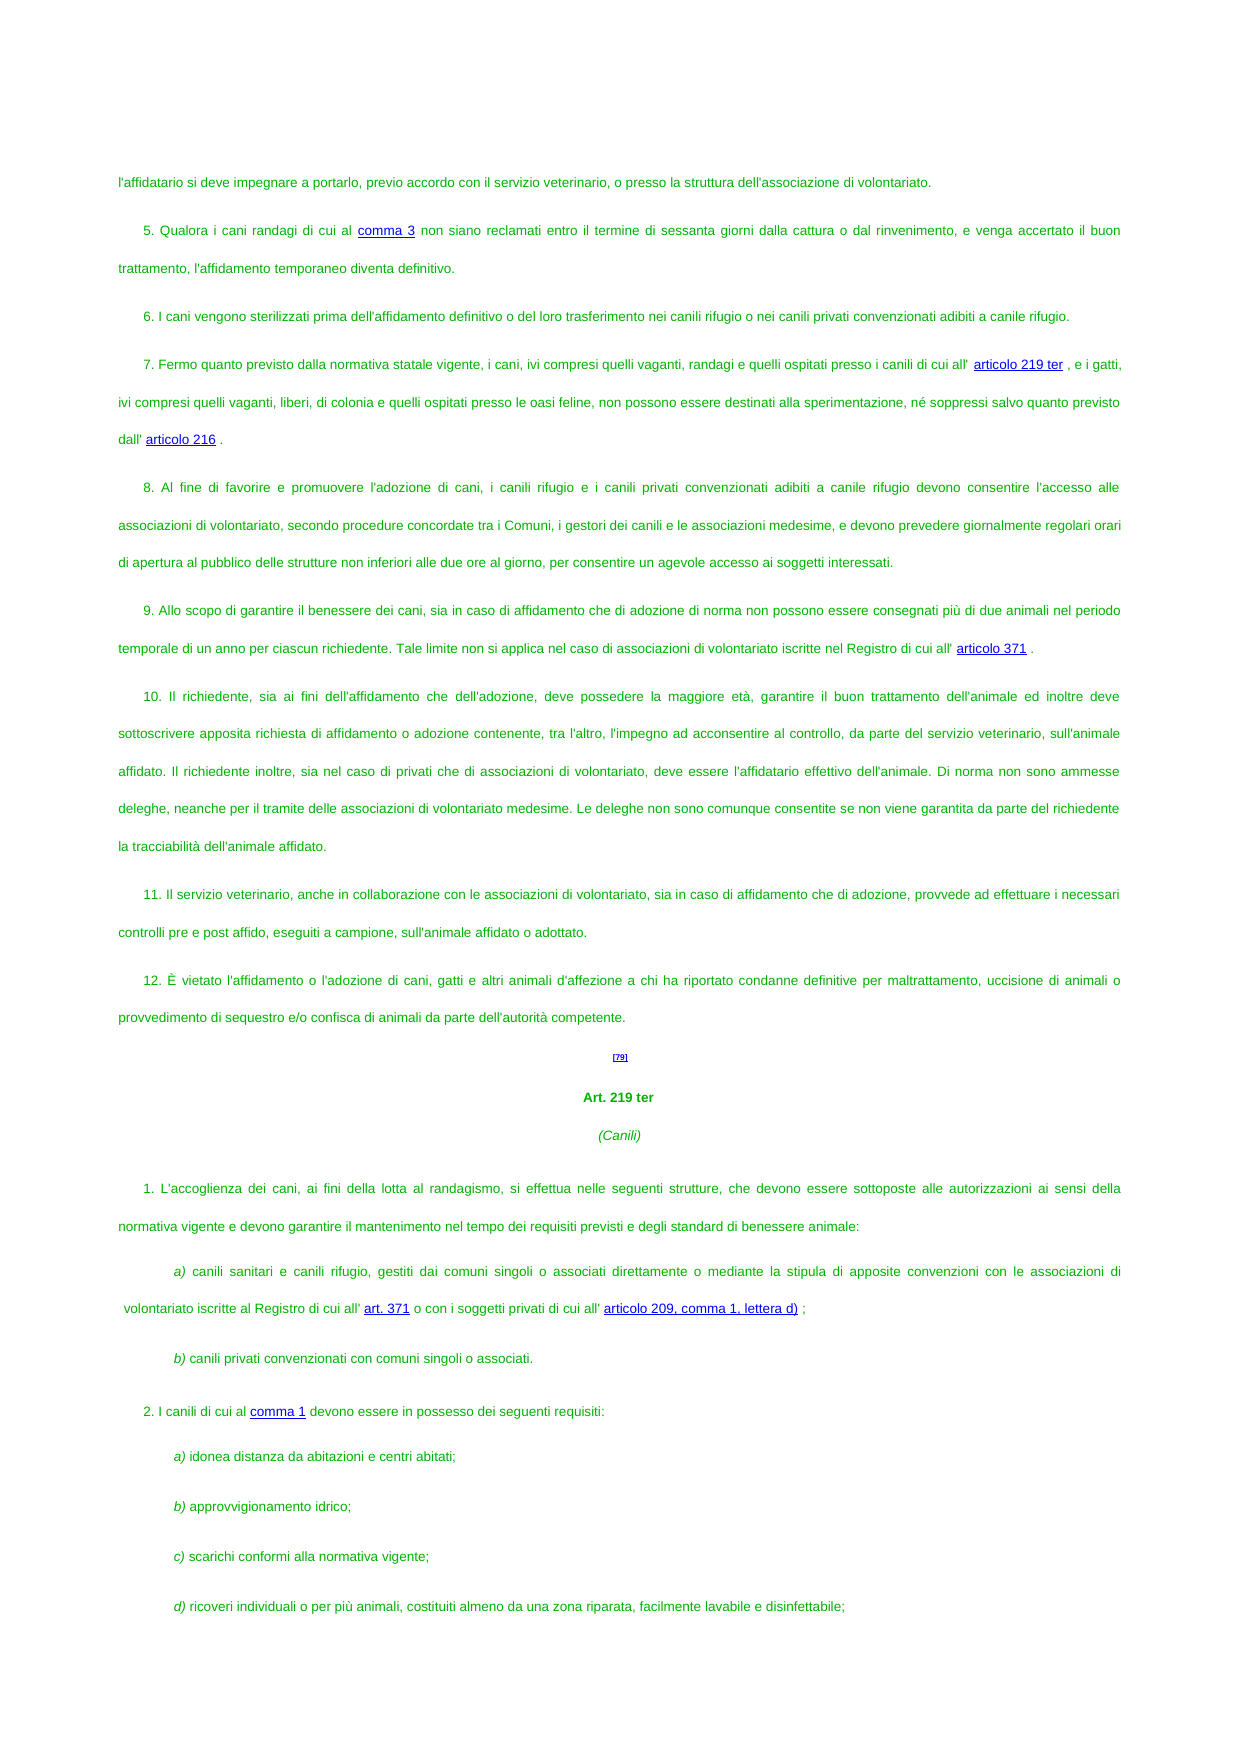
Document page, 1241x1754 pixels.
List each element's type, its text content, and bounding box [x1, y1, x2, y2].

table_header l'affidatario si deve impegnare a portarlo, previo accordo con il servizio veterinario, o presso la struttura dell'associazione di volontariato. 5. Qualora i cani randagi di cui al comma 3 non siano reclamati entro il termine di sessanta giorni dalla cattura o dal rinvenimento, e venga accertato il buon trattamento, l'affidamento temporaneo diventa definitivo. 6. I cani vengono sterilizzati prima dell'affidamento definitivo o del loro trasferimento nei canili rifugio o nei canili privati convenzionati adibiti a canile rifugio. 7. Fermo quanto previsto dalla normativa statale vigente, i cani, ivi compresi quelli vaganti, randagi e quelli ospitati presso i canili di cui all' articolo 219 ter , e i gatti, ivi compresi quelli vaganti, liberi, di colonia e quelli ospitati presso le oasi feline, non possono essere destinati alla sperimentazione, né soppressi salvo quanto previsto dall' articolo 216 . 8. Al fine di favorire e promuovere l'adozione di cani, i canili rifugio e i canili privati convenzionati adibiti a canile rifugio devono consentire l'accesso alle associazioni di volontariato, secondo procedure concordate tra i Comuni, i gestori dei canili e le associazioni medesime, e devono prevedere giornalmente regolari orari di apertura al pubblico delle strutture non inferiori alle due ore al giorno, per consentire un agevole accesso ai soggetti interessati. 9. Allo scopo di garantire il benessere dei cani, sia in caso di affidamento che di adozione di norma non possono essere consegnati più di due animali nel periodo temporale di un anno per ciascun richiedente. Tale limite non si applica nel caso di associazioni di volontariato iscritte nel Registro di cui all' articolo 371 . 10. Il richiedente, sia ai fini dell'affidamento che dell'adozione, deve possedere la maggiore età, garantire il buon trattamento dell'animale ed inoltre deve sottoscrivere apposita richiesta di affidamento o adozione contenente, tra l'altro, l'impegno ad acconsentire al controllo, da parte del servizio veterinario, sull'animale affidato. Il richiedente inoltre, sia nel caso di privati che di associazioni di volontariato, deve essere l'affidatario effettivo dell'animale. Di norma non sono ammesse deleghe, neanche per il tramite delle associazioni di volontariato medesime. Le deleghe non sono comunque consentite se non viene garantita da parte del richiedente la tracciabilità dell'animale affidato. 11. Il servizio veterinario, anche in collaborazione con le associazioni di volontariato, sia in caso di affidamento che di adozione, provvede ad effettuare i necessari controlli pre e post affido, eseguiti a campione, sull'animale affidato o adottato. 12. È vietato l'affidamento o l'adozione di cani, gatti e altri animali d'affezione a chi ha riportato condanne definitive per maltrattamento, uccisione di animali o provvedimento di sequestro e/o confisca di animali da parte dell'autorità competente. [79] Art. 219 ter (Canili) 1. L'accoglienza dei cani, ai fini della lotta al randagismo, si effettua nelle seguenti strutture, che devono essere sottoposte alle autorizzazioni ai sensi della normativa vigente e devono garantire il mantenimento nel tempo dei requisiti previsti e degli standard di benessere animale: a) canili sanitari e canili rifugio, gestiti dai comuni singoli o associati direttamente o mediante la stipula di apposite convenzioni con le associazioni di volontariato iscritte al Registro di cui all' art. 371 o con i soggetti privati di cui all' articolo 209, comma 1, lettera d) ; b) canili privati convenzionati con comuni singoli o associati. 2. I canili di cui al comma 1 devono essere in possesso dei seguenti requisiti: a) idonea distanza da abitazioni e centri abitati; b) approvvigionamento idrico; c) scarichi conformi alla normativa vigente; d) ricoveri individuali o per più animali, costituiti almeno da una zona riparata, facilmente lavabile e disinfettabile; [118, 148, 1122, 1625]
